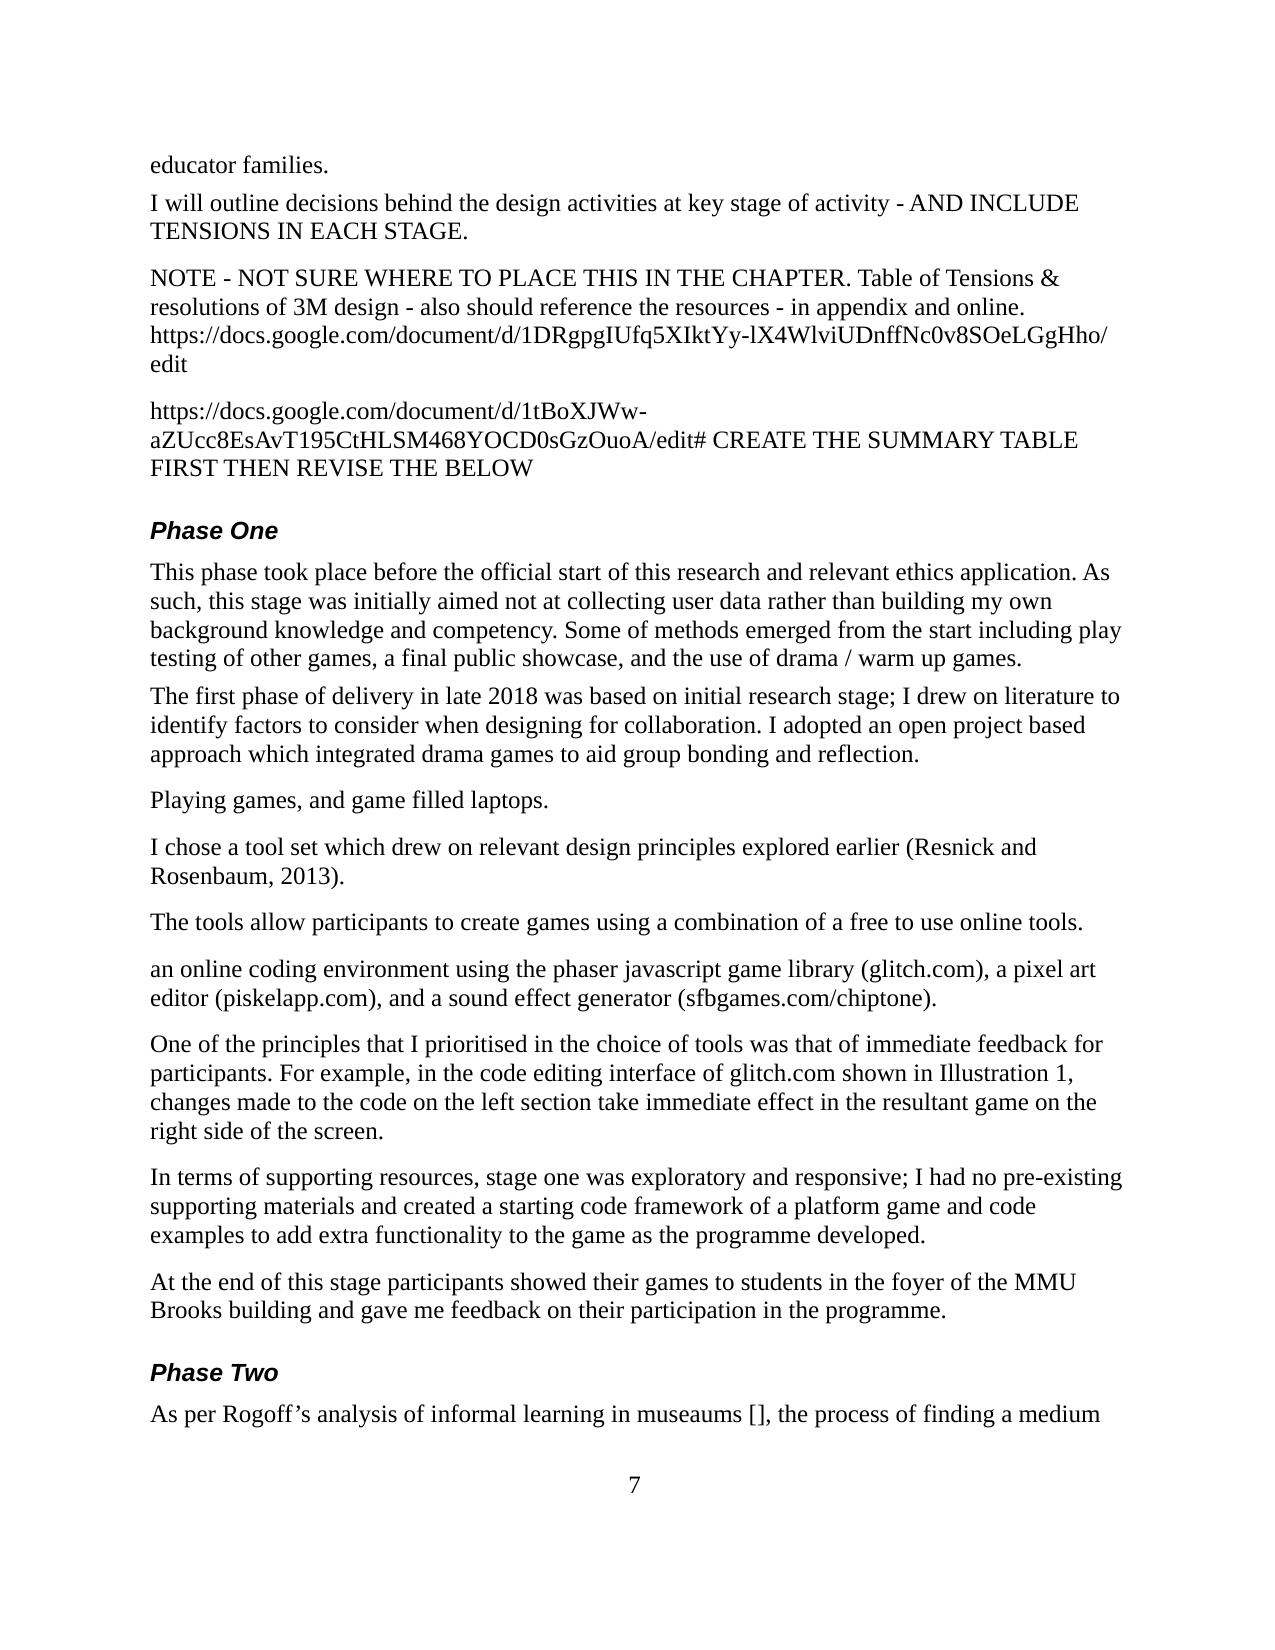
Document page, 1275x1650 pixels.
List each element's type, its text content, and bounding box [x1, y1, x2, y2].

text https://docs.google.com/document/d/1tBoXJWw-aZUcc8EsAvT195CtHLSM468YOCD0sGzOuoA/edit# CREATE THE SUMMARY TABLE FIRST THEN REVISE THE BELOW [150, 396, 1125, 482]
text The first phase of delivery in late 2018 was based on initial research stage; I drew on literature to identify factors to consider when designing for collaboration. I adopted an open project based approach which integrated drama games to aid group bonding and reflection. [150, 681, 1125, 767]
subtitle Phase Two [150, 1358, 1125, 1387]
text I chose a tool set which drew on relevant design principles explored earlier (Resnick and Rosenbaum, 2013). [150, 832, 1125, 889]
text I will outline decisions behind the design activities at key stage of activity - AND INCLUDE TENSIONS IN EACH STAGE. [150, 188, 1125, 245]
text As per Rogoff’s analysis of informal learning in museaums [], the process of finding a medium [150, 1399, 1125, 1428]
text One of the principles that I prioritised in the choice of tools was that of immediate feedback for participants. For example, in the code editing interface of glitch.com shown in Illustration 1, changes made to the code on the left section take immediate effect in the resultant game on the right side of the screen. [150, 1029, 1125, 1144]
text This phase took place before the official start of this research and relevant ethics application. As such, this stage was initially aimed not at collecting user data rather than building my own background knowledge and competency. Some of methods emerged from the start including play testing of other games, a final public showcase, and the use of drama / warm up games. [150, 557, 1125, 672]
subtitle Phase One [150, 516, 1125, 545]
text an online coding environment using the phaser javascript game library (glitch.com), a pixel art editor (piskelapp.com), and a sound effect generator (sfbgames.com/chiptone). [150, 954, 1125, 1012]
text The tools allow participants to create games using a combination of a free to use online tools. [150, 907, 1125, 936]
text Playing games, and game filled laptops. [150, 785, 1125, 814]
text At the end of this stage participants showed their games to students in the foyer of the MMU Brooks building and gave me feedback on their participation in the programme. [150, 1267, 1125, 1324]
text In terms of supporting resources, stage one was exploratory and responsive; I had no pre-existing supporting materials and created a starting code framework of a platform game and code examples to add extra functionality to the game as the programme developed. [150, 1162, 1125, 1249]
text educator families. [150, 150, 1125, 179]
text NOTE - NOT SURE WHERE TO PLACE THIS IN THE CHAPTER. Table of Tensions & resolutions of 3M design - also should reference the resources - in appendix and online. https://docs.google.com/document/d/1DRgpgIUfq5XIktYy-lX4WlviUDnffNc0v8SOeLGgHho/edit [150, 263, 1125, 378]
